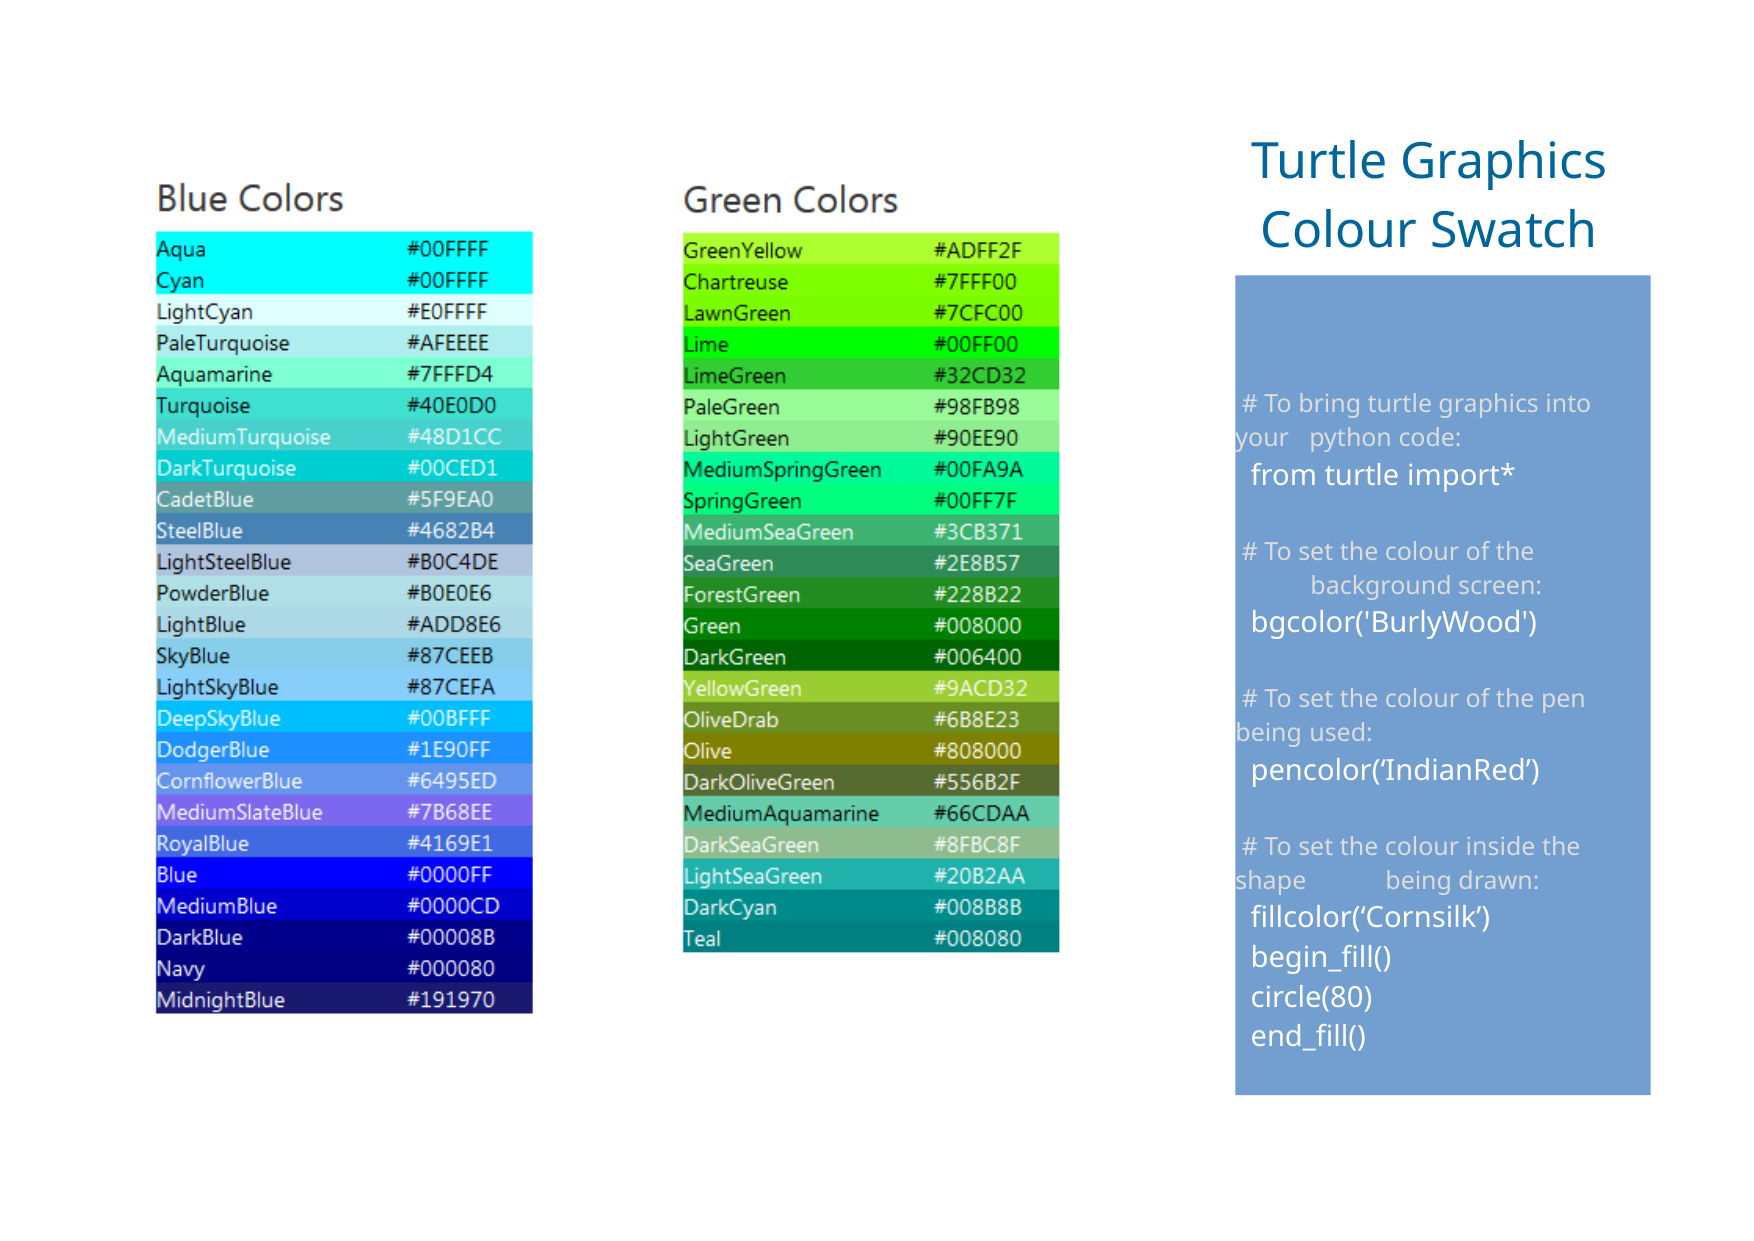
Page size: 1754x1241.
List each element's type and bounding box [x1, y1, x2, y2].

picture [136, 177, 554, 1031]
picture [674, 166, 1080, 976]
